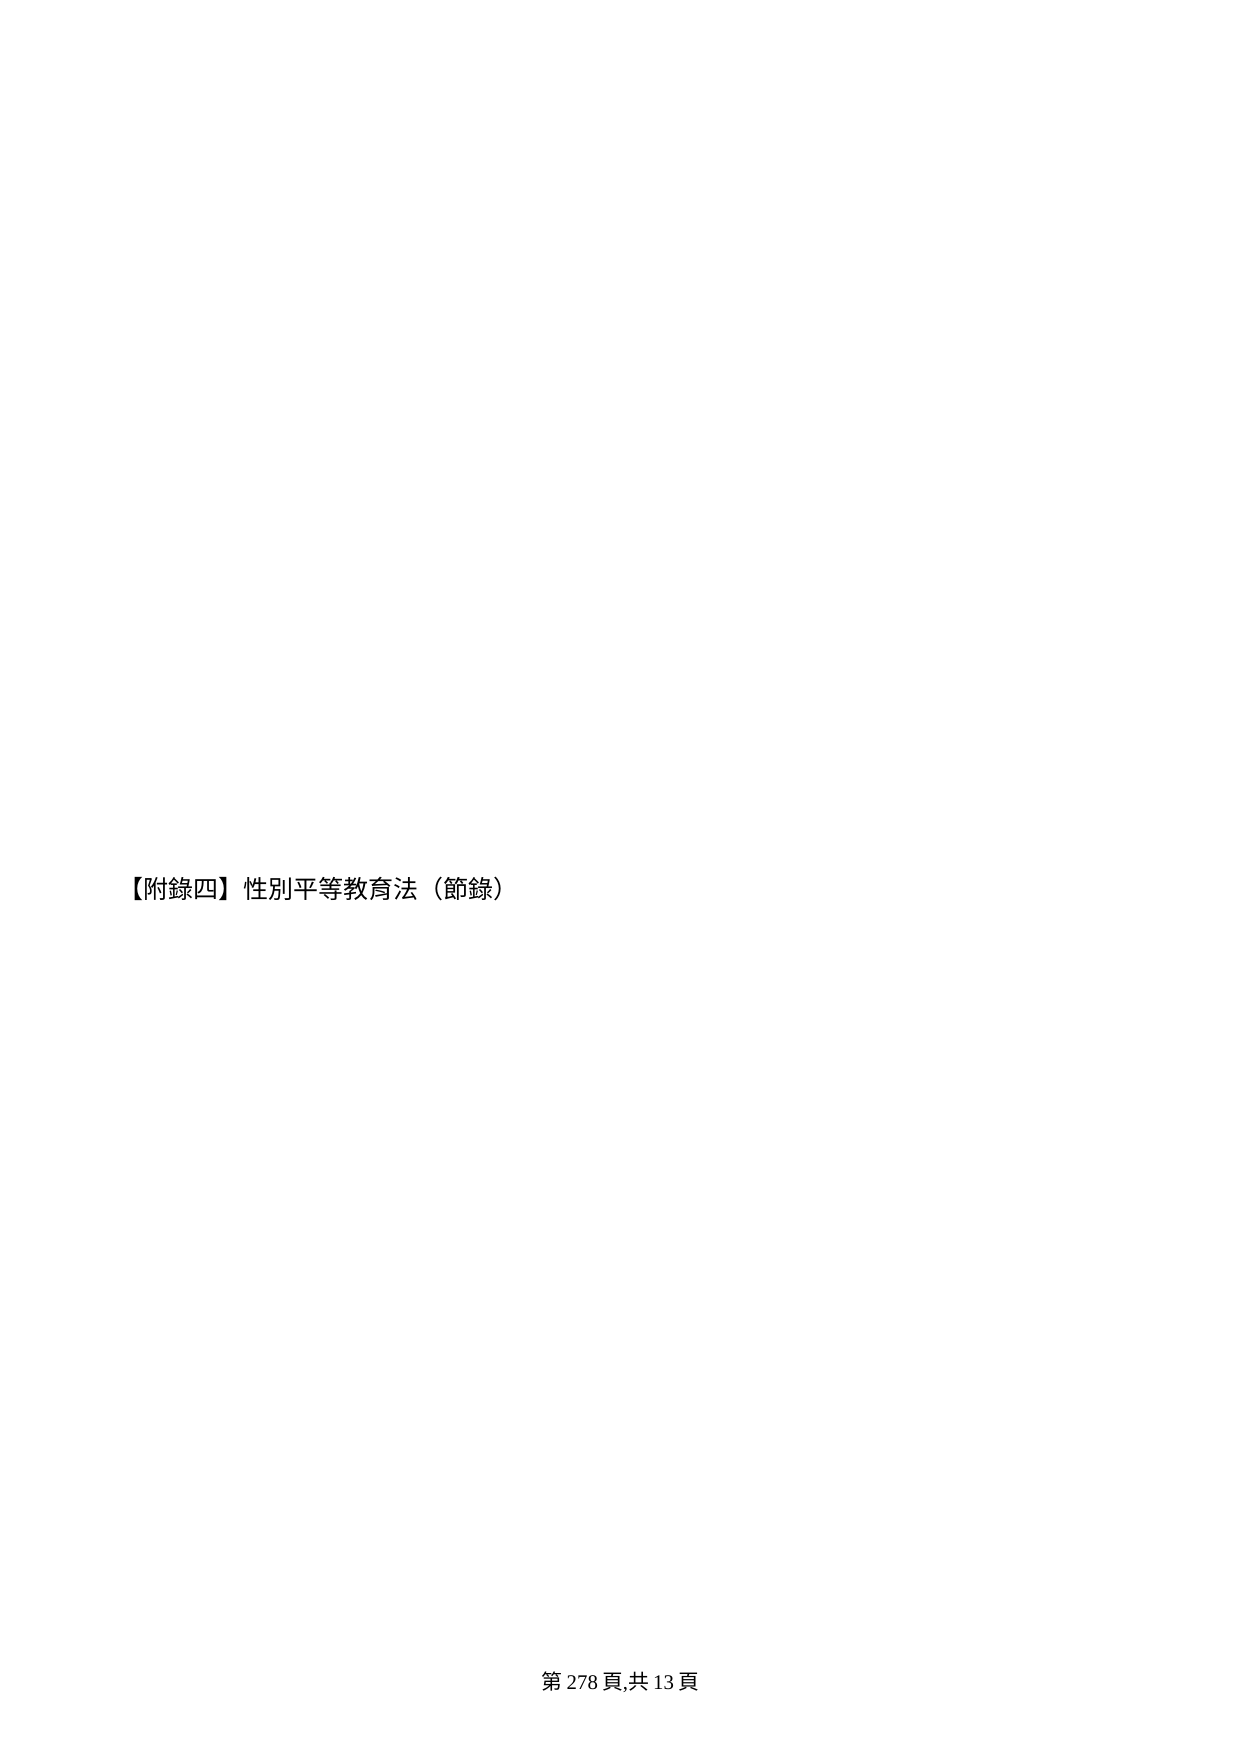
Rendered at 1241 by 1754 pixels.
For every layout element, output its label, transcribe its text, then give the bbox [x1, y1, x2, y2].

text 【附錄四】性別平等教育法（節錄） [118, 846, 1122, 908]
